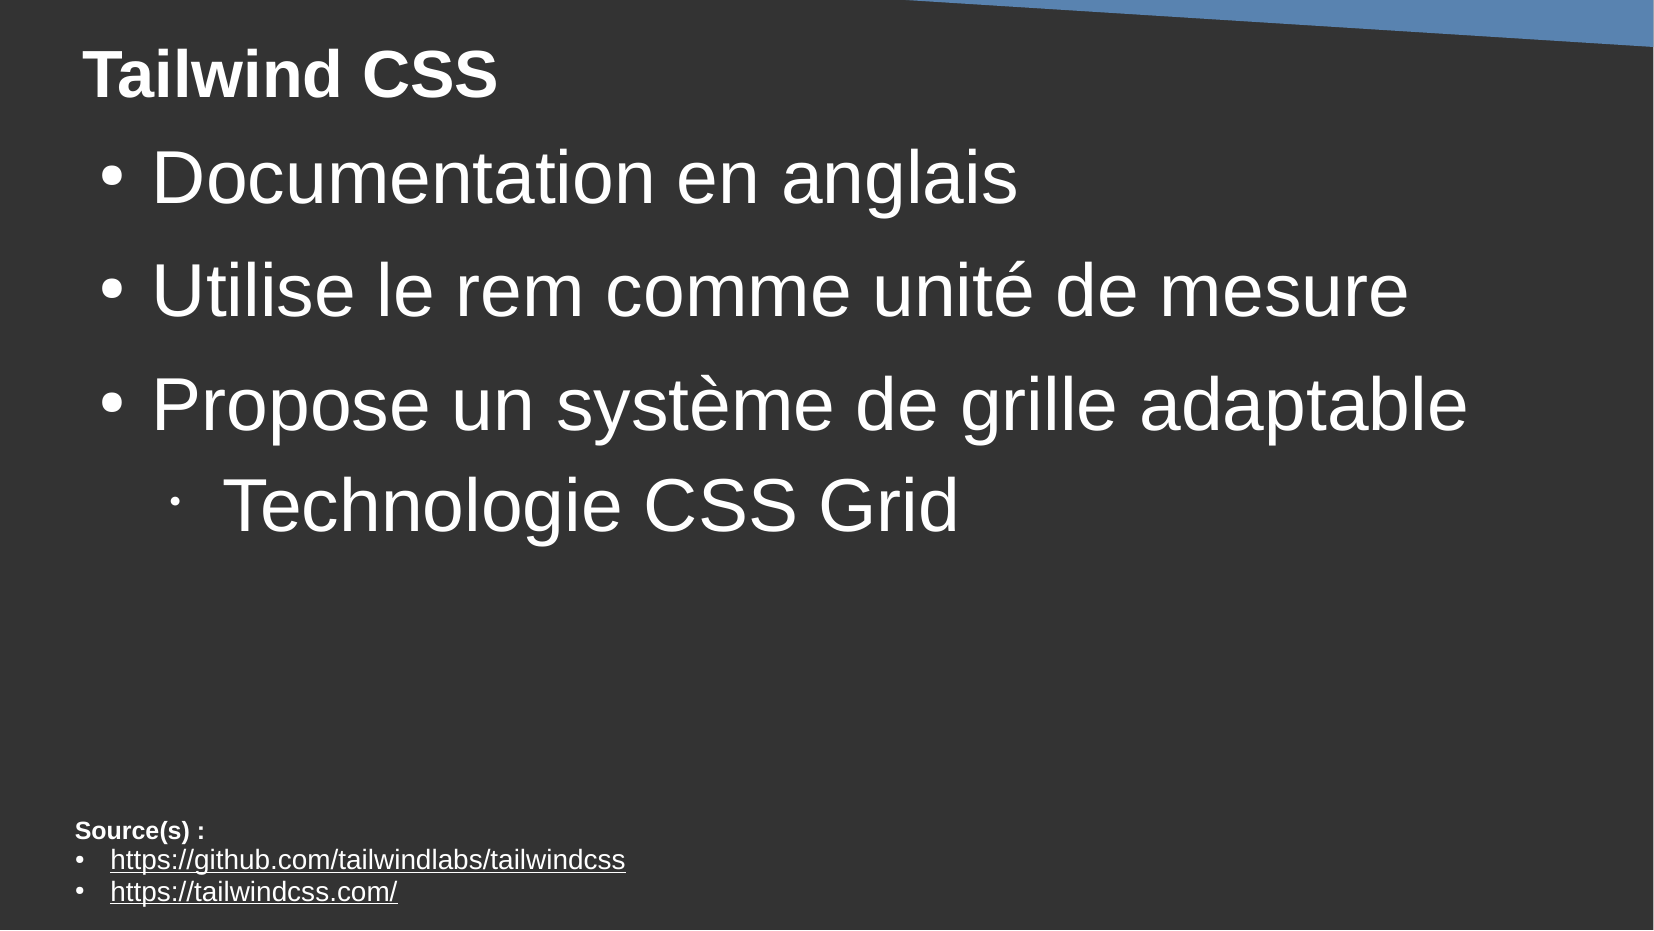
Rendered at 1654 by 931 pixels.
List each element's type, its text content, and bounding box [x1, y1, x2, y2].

text_box Source(s) : https://github.com/tailwindlabs/tailwindcss https://tailwindcss.com/ [60, 809, 1583, 915]
text_box [905, 0, 1654, 48]
list Documentation en anglais Utilise le rem comme unité de mesure Propose un système de grille adaptable Technologie CSS Grid [80, 135, 1620, 756]
title Tailwind CSS [82, 37, 1571, 114]
